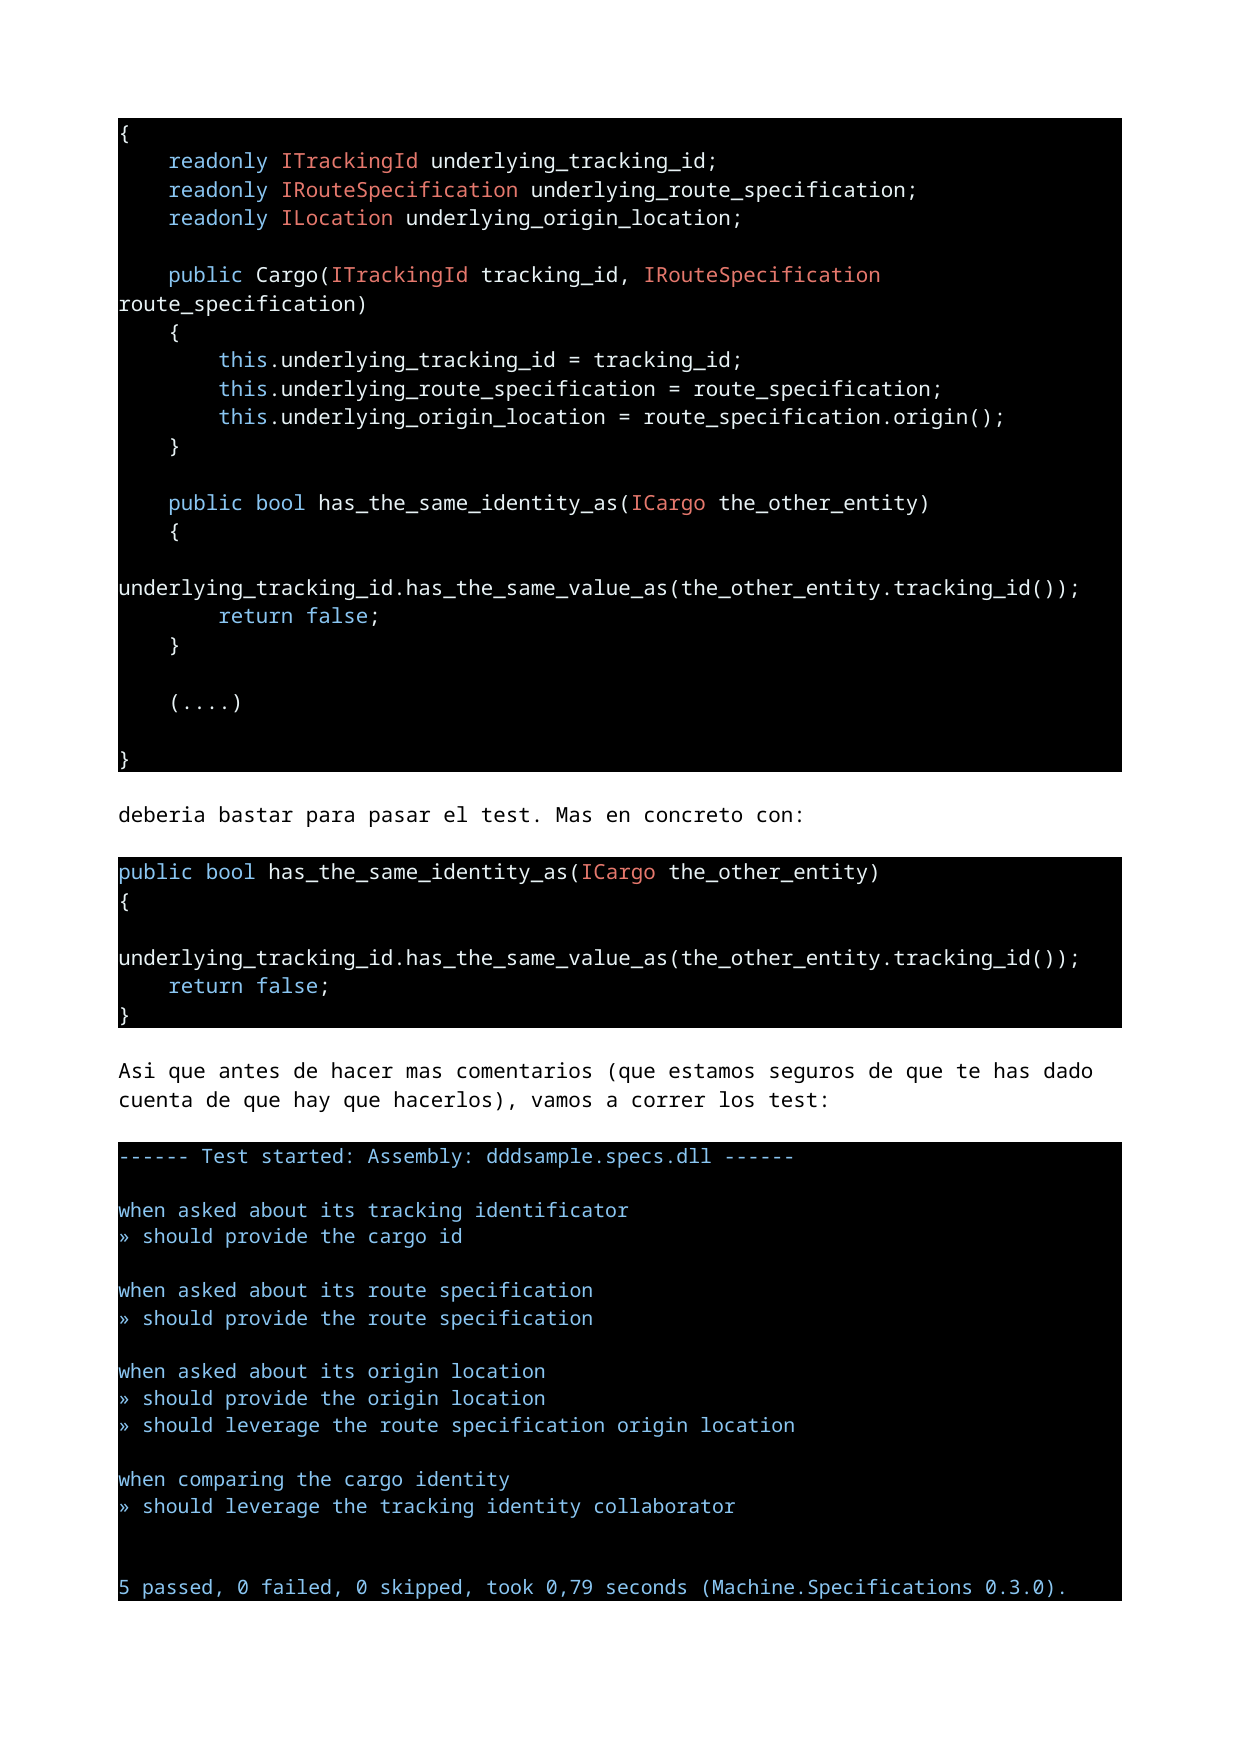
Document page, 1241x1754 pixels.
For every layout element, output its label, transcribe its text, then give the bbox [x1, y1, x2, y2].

text (....) [118, 687, 1122, 715]
text » should provide the origin location [118, 1385, 1122, 1412]
text 5 passed, 0 failed, 0 skipped, took 0,79 seconds (Machine.Specifications 0.3.0). [118, 1573, 1122, 1601]
text when asked about its route specification [118, 1277, 1122, 1304]
text underlying_tracking_id.has_the_same_value_as(the_other_entity.tracking_id()); [118, 545, 1122, 602]
text » should leverage the route specification origin location [118, 1412, 1122, 1439]
text this.underlying_tracking_id = tracking_id; [118, 346, 1122, 374]
text { [118, 516, 1122, 545]
text } [118, 744, 1122, 772]
text when comparing the cargo identity [118, 1466, 1122, 1493]
text » should provide the cargo id [118, 1223, 1122, 1250]
text public Cargo(ITrackingId tracking_id, IRouteSpecification route_specification) [118, 260, 1122, 317]
text readonly ILocation underlying_origin_location; [118, 203, 1122, 232]
text } [118, 1000, 1122, 1028]
text readonly ITrackingId underlying_tracking_id; [118, 147, 1122, 175]
text this.underlying_origin_location = route_specification.origin(); [118, 402, 1122, 431]
text public bool has_the_same_identity_as(ICargo the_other_entity) [118, 857, 1122, 886]
text readonly IRouteSpecification underlying_route_specification; [118, 175, 1122, 203]
text Asi que antes de hacer mas comentarios (que estamos seguros de que te has dado cuenta de que hay que hacerlos), vamos a correr los test: [118, 1057, 1122, 1113]
text public bool has_the_same_identity_as(ICargo the_other_entity) [118, 488, 1122, 516]
text when asked about its tracking identificator [118, 1196, 1122, 1223]
text return false; [118, 971, 1122, 1000]
text { [118, 317, 1122, 346]
text when asked about its origin location [118, 1358, 1122, 1385]
text } [118, 630, 1122, 658]
text { [118, 118, 1122, 147]
text deberia bastar para pasar el test. Mas en concreto con: [118, 801, 1122, 829]
text this.underlying_route_specification = route_specification; [118, 374, 1122, 402]
text underlying_tracking_id.has_the_same_value_as(the_other_entity.tracking_id()); [118, 914, 1122, 971]
text ------ Test started: Assembly: dddsample.specs.dll ------ [118, 1142, 1122, 1169]
text » should provide the route specification [118, 1304, 1122, 1331]
text » should leverage the tracking identity collaborator [118, 1493, 1122, 1519]
text } [118, 431, 1122, 459]
text return false; [118, 602, 1122, 630]
text { [118, 886, 1122, 914]
